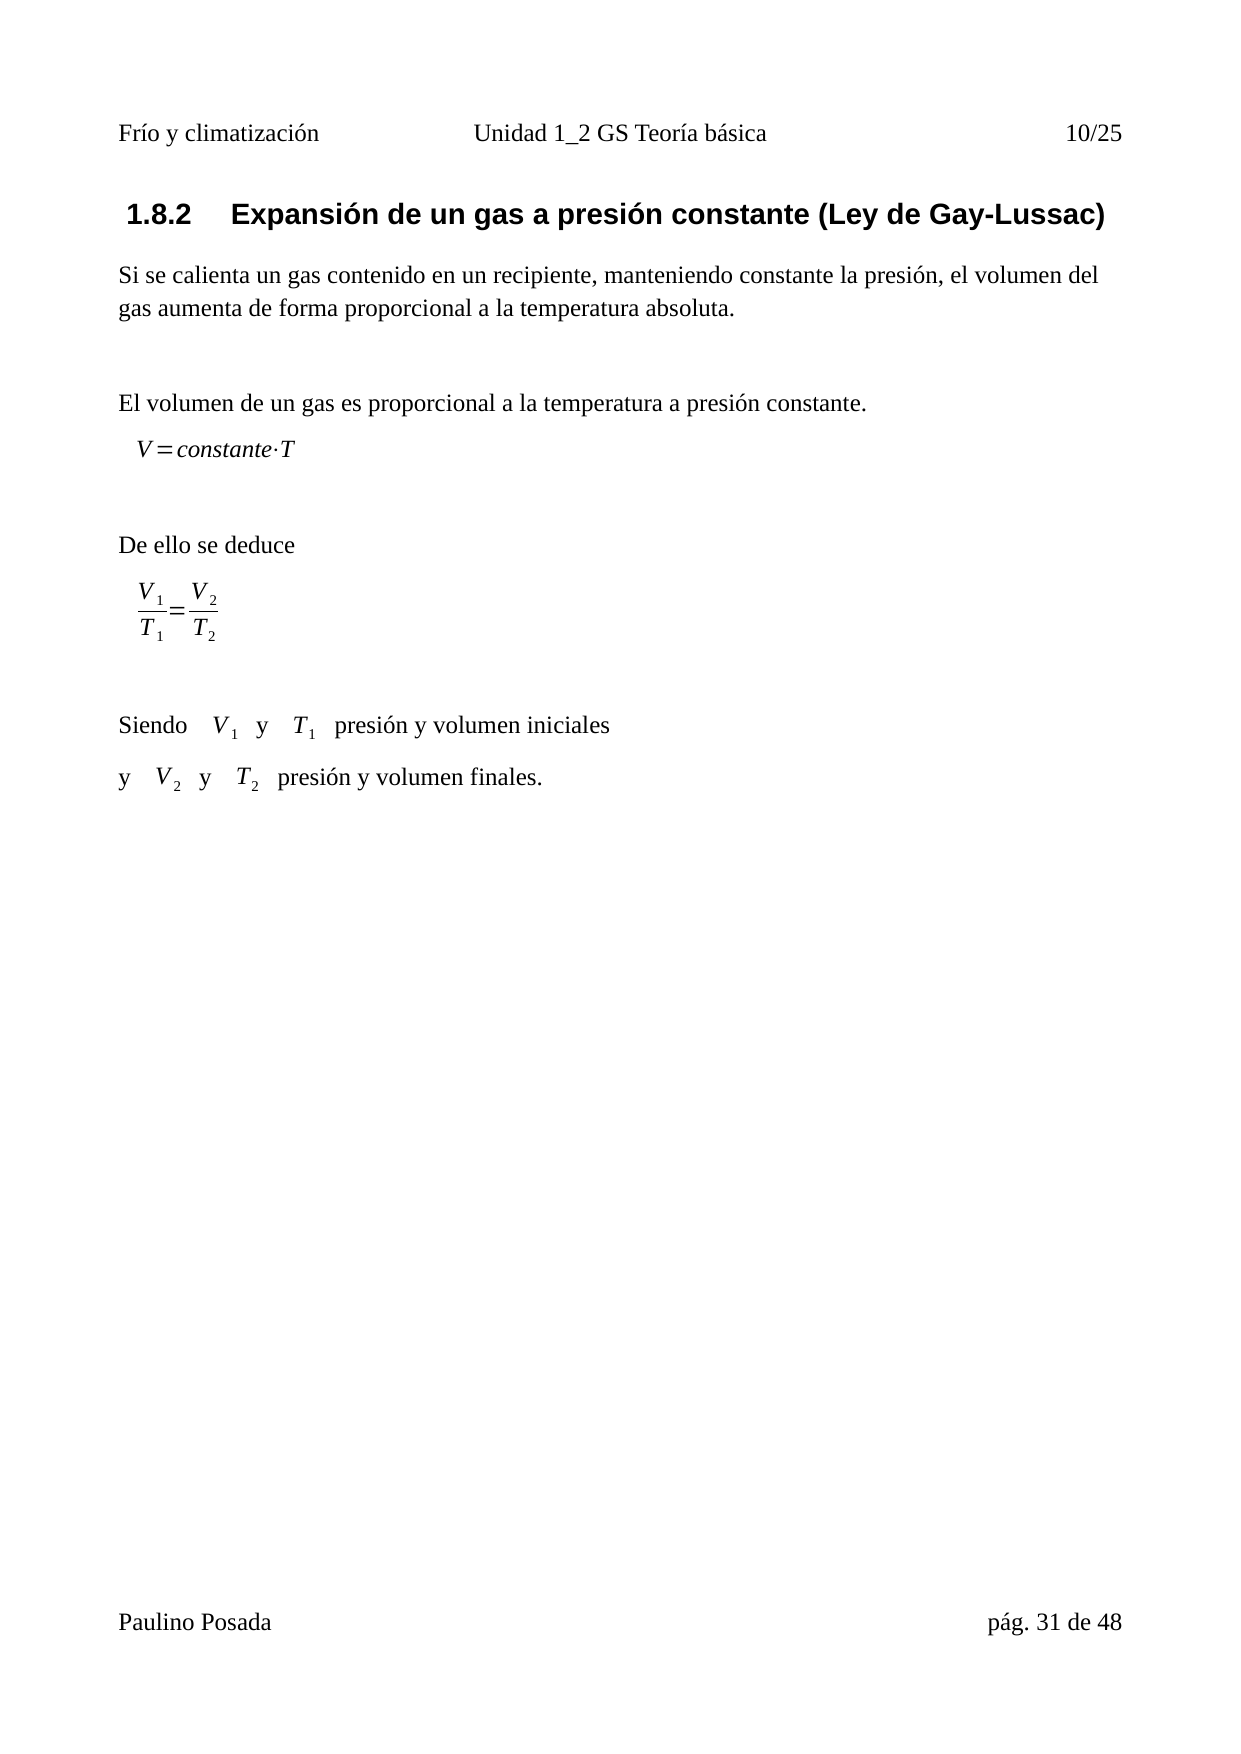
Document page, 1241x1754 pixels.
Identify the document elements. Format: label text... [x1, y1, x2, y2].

text y y presión y volumen finales. [118, 762, 1122, 794]
text De ello se deduce [118, 530, 1122, 559]
text Si se calienta un gas contenido en un recipiente, manteniendo constante la presión, el volumen del gas aumenta de forma proporcional a la temperatura absoluta. [118, 260, 1122, 322]
text El volumen de un gas es proporcional a la temperatura a presión constante. [118, 388, 1122, 417]
text Siendo y presión y volumen iniciales [118, 711, 1122, 743]
subtitle Expansión de un gas a presión constante (Ley de Gay-Lussac) [118, 197, 1122, 231]
